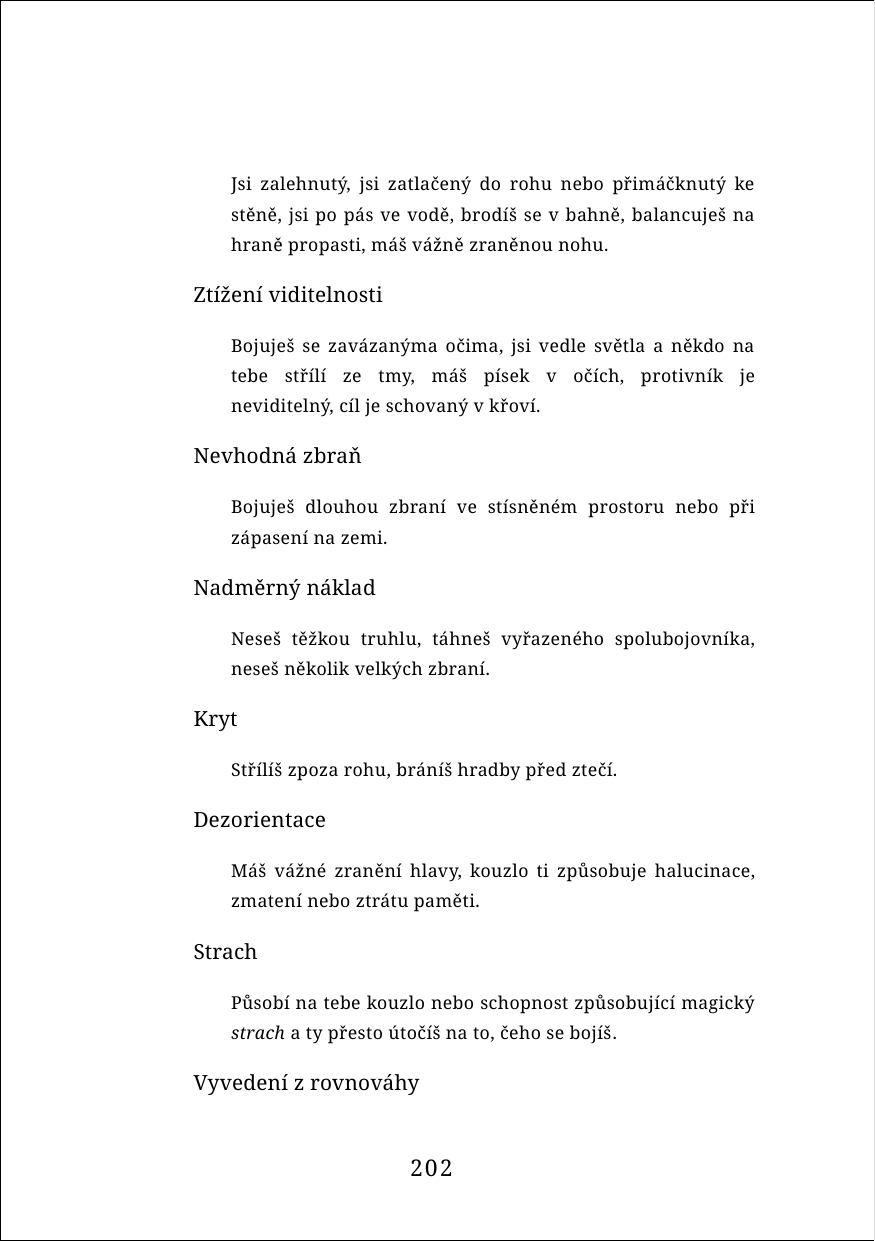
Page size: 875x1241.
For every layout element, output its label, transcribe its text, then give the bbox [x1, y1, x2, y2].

list Ztížení viditelnosti [156, 280, 756, 308]
list Strach [156, 937, 756, 965]
list Bojuješ dlouhou zbraní ve stísněném prostoru nebo při zápasení na zemi. [193, 495, 756, 549]
list Působí na tebe kouzlo nebo schopnost způsobující magický strach a ty přesto útočíš na to, čeho se bojíš. [193, 990, 756, 1044]
list Bojuješ se zavázanýma očima, jsi vedle světla a někdo na tebe střílí ze tmy, máš písek v očích, protivník je neviditelný, cíl je schovaný v křoví. [193, 333, 756, 418]
list Máš vážné zranění hlavy, kouzlo ti způsobuje halucinace, zmatení nebo ztrátu paměti. [193, 859, 756, 913]
list Nevhodná zbraň [156, 442, 756, 470]
list Dezorientace [156, 806, 756, 834]
list Jsi zalehnutý, jsi zatlačený do rohu nebo přimáčknutý ke stěně, jsi po pás ve vodě, brodíš se v bahně, balancuješ na hraně propasti, máš vážně zraněnou nohu. [193, 172, 756, 256]
list Kryt [156, 704, 756, 733]
list Neseš těžkou truhlu, táhneš vyřazeného spolubojovníka, neseš několik velkých zbraní. [193, 626, 756, 681]
list Střílíš zpoza rohu, bráníš hradby před ztečí. [193, 758, 756, 782]
list Vyvedení z rovnováhy [156, 1068, 756, 1097]
list Nadměrný náklad [156, 573, 756, 601]
